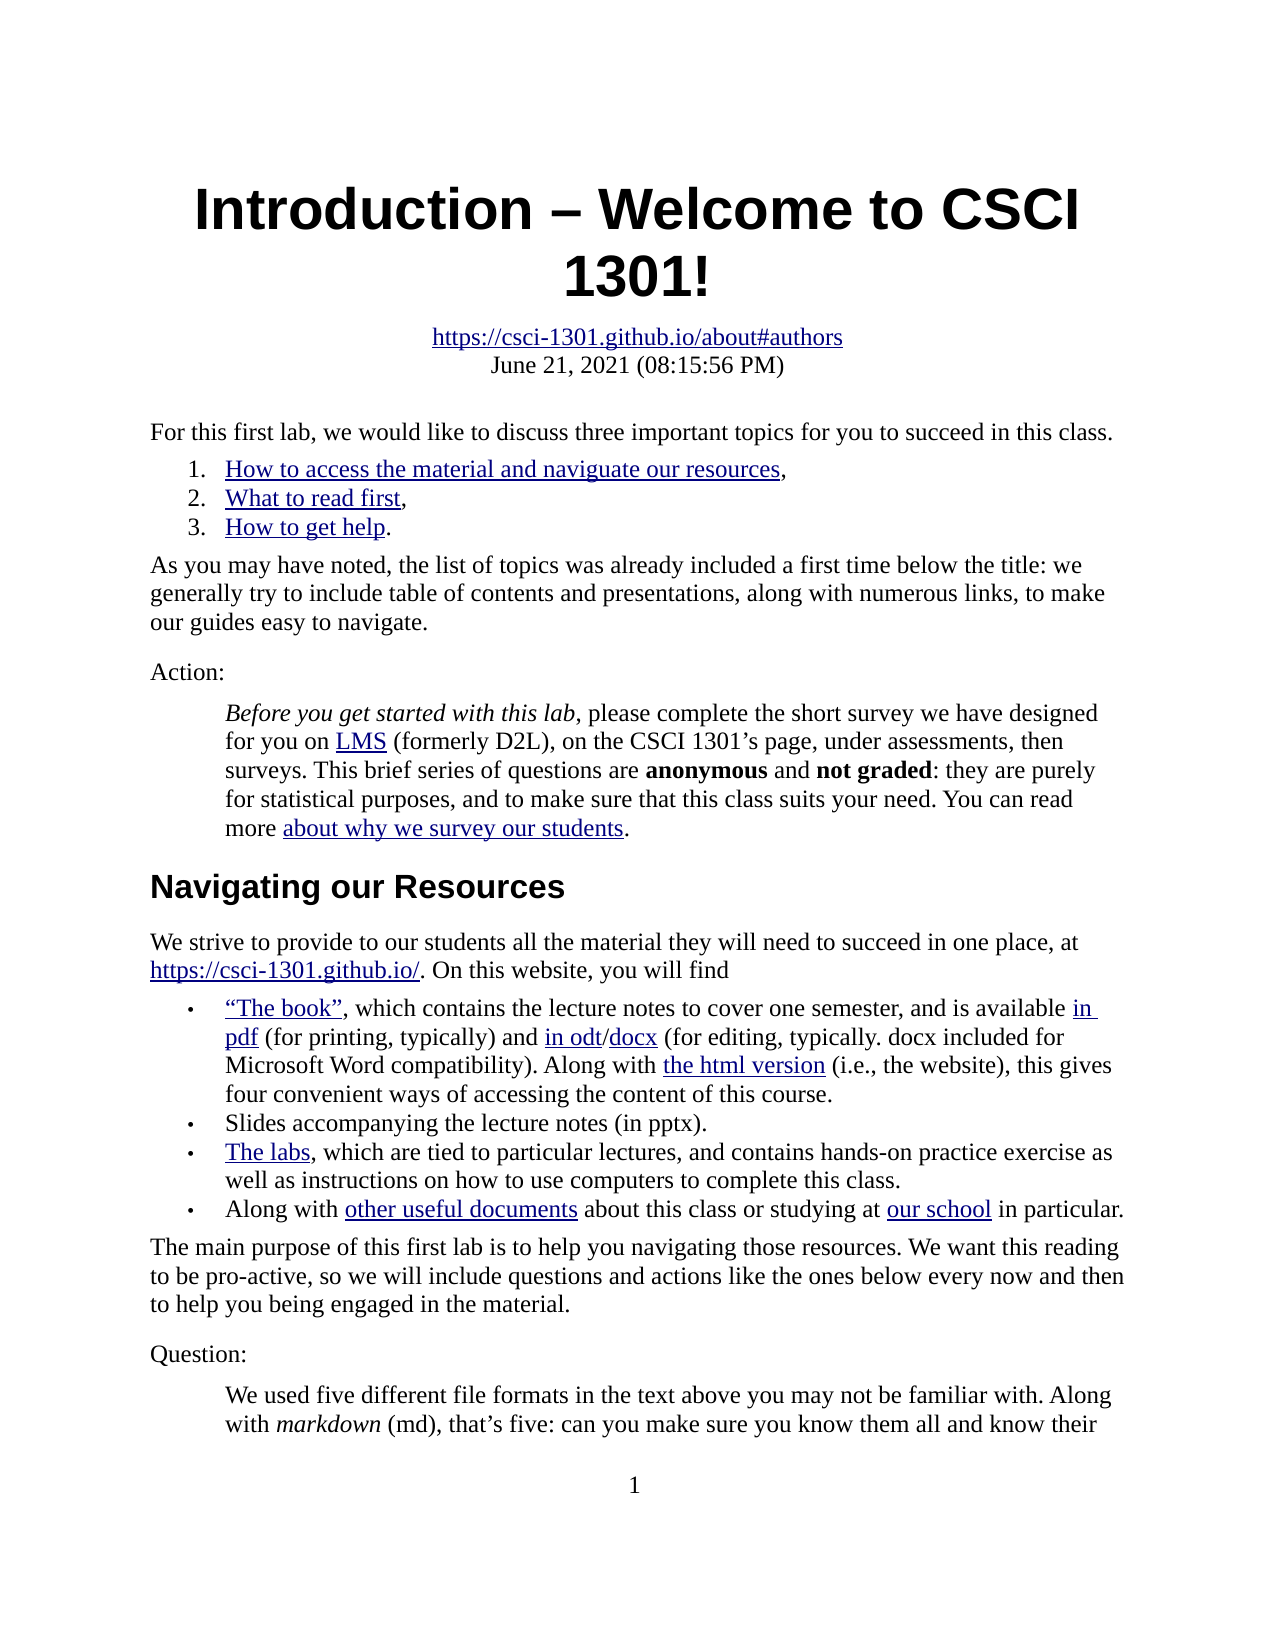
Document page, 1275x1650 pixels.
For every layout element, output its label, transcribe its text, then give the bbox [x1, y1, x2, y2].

subtitle Navigating our Resources [150, 866, 1125, 905]
list Slides accompanying the lecture notes (in pptx). [187, 1108, 1125, 1137]
text As you may have noted, the list of topics was already included a first time below the title: we generally try to include table of contents and presentations, along with numerous links, to make our guides easy to navigate. [150, 550, 1125, 636]
list How to access the material and naviguate our resources, [187, 454, 1125, 483]
text The main purpose of this first lab is to help you navigating those resources. We want this reading to be pro-active, so we will include questions and actions like the ones below every now and then to help you being engaged in the material. [150, 1232, 1125, 1318]
list “The book”, which contains the lecture notes to cover one semester, and is available in pdf (for printing, typically) and in odt/docx (for editing, typically. docx included for Microsoft Word compatibility). Along with the html version (i.e., the website), this gives four convenient ways of accessing the content of this course. [187, 993, 1125, 1108]
text Action: [150, 657, 1125, 686]
list What to read first, [187, 483, 1125, 512]
list The labs, which are tied to particular lectures, and contains hands-on practice exercise as well as instructions on how to use computers to complete this class. [187, 1137, 1125, 1194]
title Introduction – Welcome to CSCI 1301! [150, 175, 1125, 309]
text https://csci-1301.github.io/about#authors [150, 322, 1125, 350]
text June 21, 2021 (08:15:56 PM) [150, 350, 1125, 379]
list Along with other useful documents about this class or studying at our school in particular. [187, 1194, 1125, 1223]
text For this first lab, we would like to discuss three important topics for you to succeed in this class. [150, 417, 1125, 446]
text We strive to provide to our students all the material they will need to succeed in one place, at https://csci-1301.github.io/. On this website, you will find [150, 927, 1125, 984]
list How to get help. [187, 512, 1125, 541]
text Question: [150, 1339, 1125, 1368]
text We used five different file formats in the text above you may not be familiar with. Along with markdown (md), that’s five: can you make sure you know them all and know their [225, 1380, 1125, 1437]
text Before you get started with this lab, please complete the short survey we have designed for you on LMS (formerly D2L), on the CSCI 1301’s page, under assessments, then surveys. This brief series of questions are anonymous and not graded: they are purely for statistical purposes, and to make sure that this class suits your need. You can read more about why we survey our students. [225, 698, 1125, 841]
